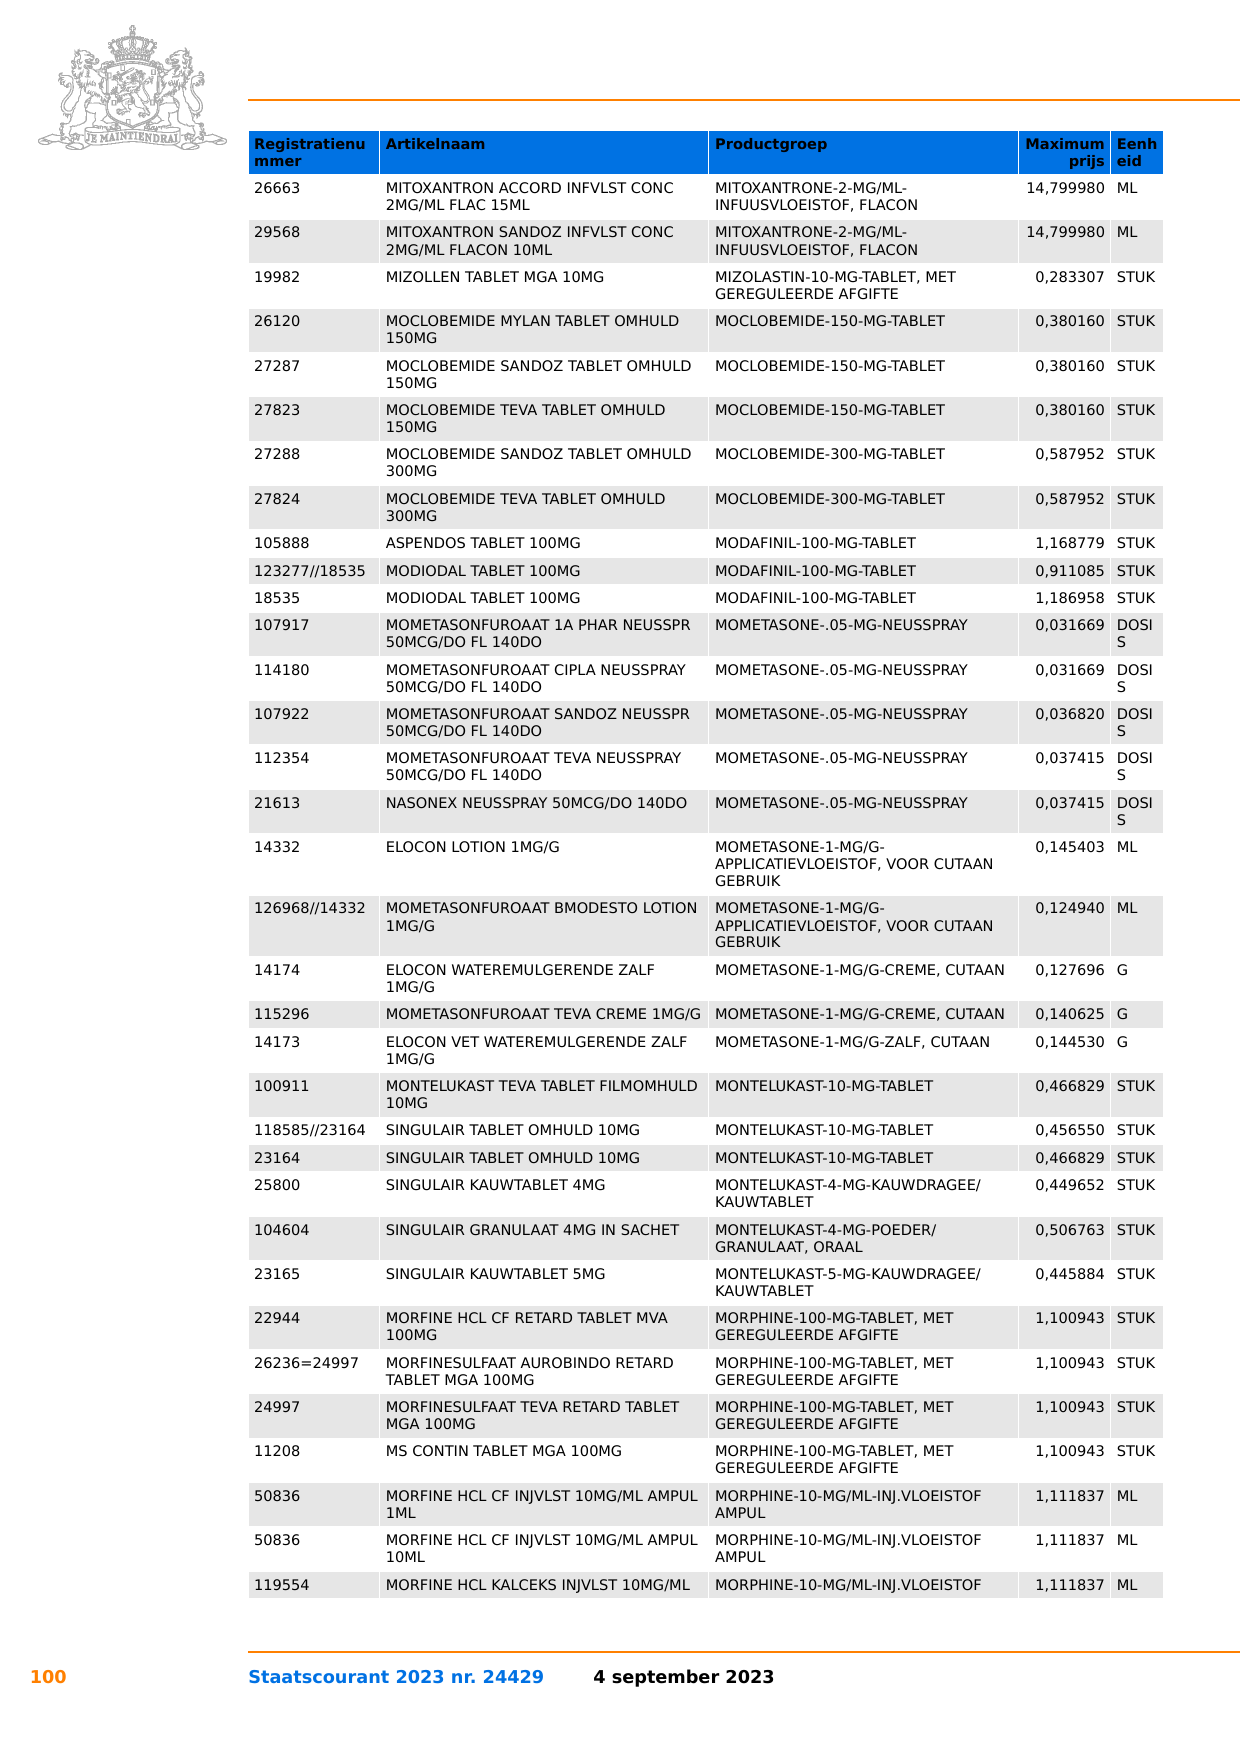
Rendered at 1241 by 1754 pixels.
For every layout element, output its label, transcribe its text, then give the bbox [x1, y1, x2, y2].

table_cell 26663 [249, 175, 379, 219]
table_cell 0,037415 [1019, 790, 1110, 833]
table_cell MOCLOBEMIDE-150-MG-TABLET [709, 397, 1018, 441]
table_cell MONTELUKAST-10-MG-TABLET [709, 1145, 1018, 1171]
table_cell 23165 [249, 1261, 379, 1304]
table_cell 14,799980 [1019, 175, 1110, 219]
table_cell 0,466829 [1019, 1145, 1110, 1171]
table_header Maximumprijs [1019, 131, 1110, 174]
picture [38, 25, 227, 150]
table_cell DOSIS [1111, 701, 1163, 744]
table_cell 22944 [249, 1306, 379, 1349]
table_cell 0,911085 [1019, 558, 1110, 584]
table_cell MOCLOBEMIDE MYLAN TABLET OMHULD 150MG [380, 309, 708, 352]
table_cell 100911 [249, 1073, 379, 1117]
table_cell MOMETASONFUROAAT TEVA CREME 1MG/G [380, 1001, 708, 1028]
table_cell MONTELUKAST TEVA TABLET FILMOMHULD 10MG [380, 1073, 708, 1117]
table_cell 119554 [249, 1572, 379, 1598]
table_cell ML [1111, 220, 1163, 263]
table_cell SINGULAIR TABLET OMHULD 10MG [380, 1118, 708, 1144]
table_cell 14173 [249, 1029, 379, 1072]
table_cell MITOXANTRON SANDOZ INFVLST CONC 2MG/ML FLACON 10ML [380, 220, 708, 263]
table_cell 27288 [249, 442, 379, 485]
table_cell MORPHINE-100-MG-TABLET, MET GEREGULEERDE AFGIFTE [709, 1394, 1018, 1438]
table_cell MONTELUKAST-5-MG-KAUWDRAGEE/KAUWTABLET [709, 1261, 1018, 1304]
table_cell 24997 [249, 1394, 379, 1438]
table_cell DOSIS [1111, 746, 1163, 789]
table_cell MOMETASONE-.05-MG-NEUSSPRAY [709, 701, 1018, 744]
table_header Eenheid [1111, 131, 1163, 174]
table_cell 0,445884 [1019, 1261, 1110, 1304]
table_cell STUK [1111, 1217, 1163, 1260]
table_cell STUK [1111, 585, 1163, 611]
table_header Artikelnaam [380, 131, 708, 174]
table_cell 1,111837 [1019, 1483, 1110, 1526]
table_cell MOMETASONFUROAAT SANDOZ NEUSSPR 50MCG/DO FL 140DO [380, 701, 708, 744]
table_cell 14,799980 [1019, 220, 1110, 263]
table_cell 18535 [249, 585, 379, 611]
table_cell 0,031669 [1019, 657, 1110, 700]
table_cell 118585//23164 [249, 1118, 379, 1144]
table_cell MONTELUKAST-10-MG-TABLET [709, 1073, 1018, 1117]
table_cell 114180 [249, 657, 379, 700]
table_cell ML [1111, 834, 1163, 895]
table_cell 0,380160 [1019, 309, 1110, 352]
table_cell 112354 [249, 746, 379, 789]
table_cell 1,100943 [1019, 1350, 1110, 1393]
table_cell STUK [1111, 1439, 1163, 1482]
table_cell 26236=24997 [249, 1350, 379, 1393]
table_cell MOMETASONE-.05-MG-NEUSSPRAY [709, 657, 1018, 700]
table_cell NASONEX NEUSSPRAY 50MCG/DO 140DO [380, 790, 708, 833]
table_cell STUK [1111, 1173, 1163, 1216]
table_cell 0,036820 [1019, 701, 1110, 744]
table_cell MOMETASONE-.05-MG-NEUSSPRAY [709, 613, 1018, 656]
table_cell 107917 [249, 613, 379, 656]
table_cell 0,145403 [1019, 834, 1110, 895]
table_cell MOCLOBEMIDE-150-MG-TABLET [709, 309, 1018, 352]
table_cell 0,466829 [1019, 1073, 1110, 1117]
table_cell SINGULAIR KAUWTABLET 4MG [380, 1173, 708, 1216]
table_cell MOMETASONE-1-MG/G-ZALF, CUTAAN [709, 1029, 1018, 1072]
table_cell MOMETASONFUROAAT TEVA NEUSSPRAY 50MCG/DO FL 140DO [380, 746, 708, 789]
table_cell MOMETASONE-.05-MG-NEUSSPRAY [709, 746, 1018, 789]
table_cell MOCLOBEMIDE SANDOZ TABLET OMHULD 300MG [380, 442, 708, 485]
table_cell MOMETASONE-1-MG/G-APPLICATIEVLOEISTOF, VOOR CUTAAN GEBRUIK [709, 896, 1018, 956]
table_cell SINGULAIR TABLET OMHULD 10MG [380, 1145, 708, 1171]
table_cell STUK [1111, 486, 1163, 529]
table_cell MORFINE HCL CF RETARD TABLET MVA 100MG [380, 1306, 708, 1349]
table_cell ELOCON LOTION 1MG/G [380, 834, 708, 895]
table_cell STUK [1111, 309, 1163, 352]
table_cell ML [1111, 1528, 1163, 1571]
table_cell 115296 [249, 1001, 379, 1028]
table_cell MORFINESULFAAT TEVA RETARD TABLET MGA 100MG [380, 1394, 708, 1438]
table_cell MODIODAL TABLET 100MG [380, 585, 708, 611]
table_cell MOCLOBEMIDE-300-MG-TABLET [709, 442, 1018, 485]
table_cell DOSIS [1111, 613, 1163, 656]
table_cell 14332 [249, 834, 379, 895]
table_cell 0,140625 [1019, 1001, 1110, 1028]
table_cell MORPHINE-10-MG/ML-INJ.VLOEISTOF AMPUL [709, 1483, 1018, 1526]
table_cell DOSIS [1111, 790, 1163, 833]
table_cell MOMETASONFUROAAT CIPLA NEUSSPRAY 50MCG/DO FL 140DO [380, 657, 708, 700]
table_cell 21613 [249, 790, 379, 833]
table_cell 0,124940 [1019, 896, 1110, 956]
table_cell STUK [1111, 558, 1163, 584]
table_cell MODAFINIL-100-MG-TABLET [709, 585, 1018, 611]
table_cell 0,449652 [1019, 1173, 1110, 1216]
table_cell 1,168779 [1019, 530, 1110, 557]
table_cell 1,100943 [1019, 1306, 1110, 1349]
table_cell MOCLOBEMIDE SANDOZ TABLET OMHULD 150MG [380, 353, 708, 396]
table_cell MITOXANTRONE-2-MG/ML-INFUUSVLOEISTOF, FLACON [709, 220, 1018, 263]
table_cell ML [1111, 175, 1163, 219]
table_cell 105888 [249, 530, 379, 557]
table_cell MOCLOBEMIDE TEVA TABLET OMHULD 300MG [380, 486, 708, 529]
table_cell 14174 [249, 957, 379, 1000]
table_cell 0,587952 [1019, 486, 1110, 529]
table_cell MORFINE HCL CF INJVLST 10MG/ML AMPUL 10ML [380, 1528, 708, 1571]
table_cell 0,283307 [1019, 264, 1110, 307]
table_cell 19982 [249, 264, 379, 307]
table_cell 25800 [249, 1173, 379, 1216]
table_cell ML [1111, 896, 1163, 956]
table_cell 0,144530 [1019, 1029, 1110, 1072]
table_cell ASPENDOS TABLET 100MG [380, 530, 708, 557]
table_cell MITOXANTRON ACCORD INFVLST CONC 2MG/ML FLAC 15ML [380, 175, 708, 219]
table_cell MOMETASONE-1-MG/G-CREME, CUTAAN [709, 957, 1018, 1000]
table_cell MOMETASONE-1-MG/G-APPLICATIEVLOEISTOF, VOOR CUTAAN GEBRUIK [709, 834, 1018, 895]
table_cell STUK [1111, 1145, 1163, 1171]
table_cell 123277//18535 [249, 558, 379, 584]
table_header Productgroep [709, 131, 1018, 174]
table_cell STUK [1111, 397, 1163, 441]
table_cell MOMETASONE-1-MG/G-CREME, CUTAAN [709, 1001, 1018, 1028]
table_cell 27287 [249, 353, 379, 396]
table_cell STUK [1111, 442, 1163, 485]
table_cell MITOXANTRONE-2-MG/ML-INFUUSVLOEISTOF, FLACON [709, 175, 1018, 219]
table_cell MONTELUKAST-4-MG-KAUWDRAGEE/KAUWTABLET [709, 1173, 1018, 1216]
table_cell MODAFINIL-100-MG-TABLET [709, 558, 1018, 584]
table_cell ELOCON WATEREMULGERENDE ZALF 1MG/G [380, 957, 708, 1000]
table_cell MOCLOBEMIDE TEVA TABLET OMHULD 150MG [380, 397, 708, 441]
table_cell 1,111837 [1019, 1528, 1110, 1571]
table_cell MORPHINE-100-MG-TABLET, MET GEREGULEERDE AFGIFTE [709, 1439, 1018, 1482]
table_cell 0,380160 [1019, 397, 1110, 441]
table_cell SINGULAIR KAUWTABLET 5MG [380, 1261, 708, 1304]
table_cell STUK [1111, 1306, 1163, 1349]
table_cell MORPHINE-100-MG-TABLET, MET GEREGULEERDE AFGIFTE [709, 1350, 1018, 1393]
table_cell 126968//14332 [249, 896, 379, 956]
table_cell 1,100943 [1019, 1439, 1110, 1482]
table_cell MONTELUKAST-4-MG-POEDER/GRANULAAT, ORAAL [709, 1217, 1018, 1260]
table_cell 0,127696 [1019, 957, 1110, 1000]
table_cell 23164 [249, 1145, 379, 1171]
table_cell ELOCON VET WATEREMULGERENDE ZALF 1MG/G [380, 1029, 708, 1072]
table_cell ML [1111, 1572, 1163, 1598]
table_cell 0,031669 [1019, 613, 1110, 656]
table_cell 27824 [249, 486, 379, 529]
table_cell 1,186958 [1019, 585, 1110, 611]
table_cell MORFINE HCL CF INJVLST 10MG/ML AMPUL 1ML [380, 1483, 708, 1526]
table_cell STUK [1111, 1394, 1163, 1438]
table_cell 0,037415 [1019, 746, 1110, 789]
table_cell MODIODAL TABLET 100MG [380, 558, 708, 584]
table_cell 50836 [249, 1528, 379, 1571]
table_cell STUK [1111, 1118, 1163, 1144]
table_cell 26120 [249, 309, 379, 352]
table_cell MIZOLLEN TABLET MGA 10MG [380, 264, 708, 307]
table_cell MORPHINE-10-MG/ML-INJ.VLOEISTOF AMPUL [709, 1528, 1018, 1571]
table_cell MORPHINE-100-MG-TABLET, MET GEREGULEERDE AFGIFTE [709, 1306, 1018, 1349]
table_cell MS CONTIN TABLET MGA 100MG [380, 1439, 708, 1482]
table_cell MONTELUKAST-10-MG-TABLET [709, 1118, 1018, 1144]
table_cell 107922 [249, 701, 379, 744]
table_cell ML [1111, 1483, 1163, 1526]
table_cell G [1111, 1029, 1163, 1072]
table_cell 1,111837 [1019, 1572, 1110, 1598]
table_cell STUK [1111, 1073, 1163, 1117]
table_cell 0,506763 [1019, 1217, 1110, 1260]
table_cell MODAFINIL-100-MG-TABLET [709, 530, 1018, 557]
table_cell 104604 [249, 1217, 379, 1260]
table_cell 27823 [249, 397, 379, 441]
table_cell 0,456550 [1019, 1118, 1110, 1144]
table_cell STUK [1111, 1261, 1163, 1304]
table_cell MOCLOBEMIDE-300-MG-TABLET [709, 486, 1018, 529]
table_cell MOMETASONFUROAAT 1A PHAR NEUSSPR 50MCG/DO FL 140DO [380, 613, 708, 656]
table_cell G [1111, 1001, 1163, 1028]
table_cell MORFINESULFAAT AUROBINDO RETARD TABLET MGA 100MG [380, 1350, 708, 1393]
table_cell SINGULAIR GRANULAAT 4MG IN SACHET [380, 1217, 708, 1260]
table_cell STUK [1111, 353, 1163, 396]
table_cell MORFINE HCL KALCEKS INJVLST 10MG/ML [380, 1572, 708, 1598]
table_header Registratienummer [249, 131, 379, 174]
table_cell 1,100943 [1019, 1394, 1110, 1438]
table_cell MIZOLASTIN-10-MG-TABLET, MET GEREGULEERDE AFGIFTE [709, 264, 1018, 307]
table_cell STUK [1111, 530, 1163, 557]
table_cell MOMETASONE-.05-MG-NEUSSPRAY [709, 790, 1018, 833]
table_cell 29568 [249, 220, 379, 263]
table_cell MOCLOBEMIDE-150-MG-TABLET [709, 353, 1018, 396]
table_cell STUK [1111, 1350, 1163, 1393]
table_cell 50836 [249, 1483, 379, 1526]
table_cell MOMETASONFUROAAT BMODESTO LOTION 1MG/G [380, 896, 708, 956]
table_cell DOSIS [1111, 657, 1163, 700]
table_cell 11208 [249, 1439, 379, 1482]
table_cell MORPHINE-10-MG/ML-INJ.VLOEISTOF [709, 1572, 1018, 1598]
table_cell G [1111, 957, 1163, 1000]
table_cell STUK [1111, 264, 1163, 307]
table_cell 0,587952 [1019, 442, 1110, 485]
table_cell 0,380160 [1019, 353, 1110, 396]
